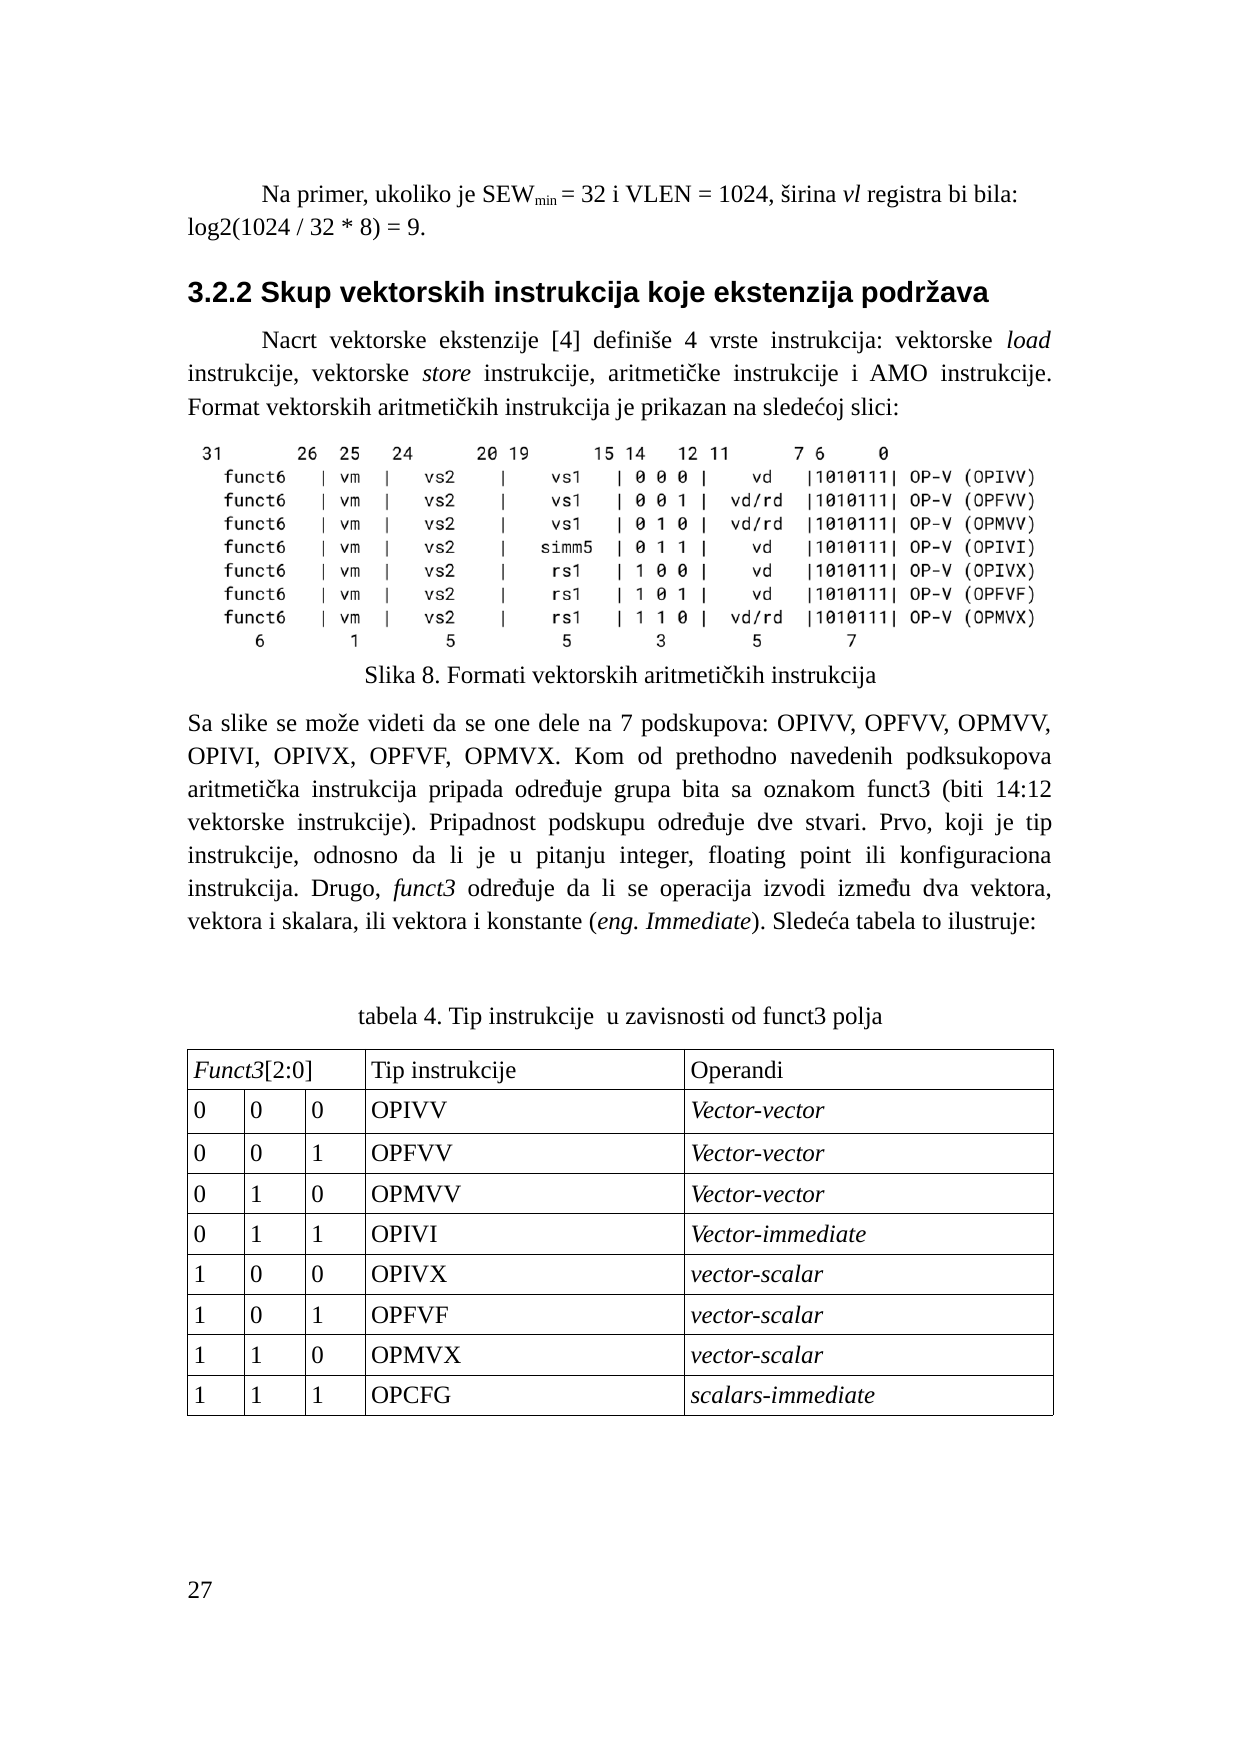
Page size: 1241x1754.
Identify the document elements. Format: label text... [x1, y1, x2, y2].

table_cell vector-scalar [685, 1295, 1053, 1334]
table_cell 1 [245, 1376, 305, 1415]
table_cell scalars-immediate [685, 1376, 1053, 1415]
table_cell 1 [306, 1295, 365, 1334]
table_cell 1 [245, 1335, 305, 1374]
table_cell OPIVV [366, 1090, 684, 1133]
table_cell 1 [188, 1335, 244, 1374]
table_cell 0 [245, 1090, 305, 1133]
table_cell vector-scalar [685, 1335, 1053, 1374]
text Slika 8. Formati vektorskih aritmetičkih instrukcija [187, 656, 1053, 689]
table_cell 0 [188, 1174, 244, 1213]
table_cell 1 [188, 1295, 244, 1334]
table_cell vector-scalar [685, 1255, 1053, 1294]
table_cell 0 [306, 1255, 365, 1294]
table_cell OPFVV [366, 1134, 684, 1173]
text Na primer, ukoliko je SEWmin = 32 i VLEN = 1024, širina vl registra bi bila: log2(1024 / 32 * 8) = 9. [187, 179, 1053, 241]
table_cell 0 [306, 1174, 365, 1213]
table_cell 1 [245, 1174, 305, 1213]
table_cell 1 [188, 1255, 244, 1294]
table_cell OPMVV [366, 1174, 684, 1213]
table_header Tip instrukcije [366, 1050, 684, 1089]
table_cell 1 [306, 1214, 365, 1254]
table_cell 0 [306, 1090, 365, 1133]
table_cell Vector-immediate [685, 1214, 1053, 1254]
table_cell OPMVX [366, 1335, 684, 1374]
subtitle 3.2.2 Skup vektorskih instrukcija koje ekstenzija podržava [187, 275, 1053, 308]
table_cell 0 [188, 1090, 244, 1133]
table_cell 0 [306, 1335, 365, 1374]
table_cell 0 [188, 1134, 244, 1173]
table_cell 0 [245, 1255, 305, 1294]
table_cell 0 [188, 1214, 244, 1254]
table_cell 1 [306, 1134, 365, 1173]
table_header Operandi [685, 1050, 1053, 1089]
table_cell 1 [306, 1376, 365, 1415]
table_cell OPIVI [366, 1214, 684, 1254]
table_cell OPFVF [366, 1295, 684, 1334]
table_cell 1 [188, 1376, 244, 1415]
picture [187, 439, 1053, 656]
table_cell Vector-vector [685, 1134, 1053, 1173]
table_header Funct3[2:0] [188, 1050, 365, 1089]
table_cell Vector-vector [685, 1174, 1053, 1213]
text tabela 4. Tip instrukcije u zavisnosti od funct3 polja [187, 1001, 1053, 1030]
table_cell 0 [245, 1134, 305, 1173]
table_cell Vector-vector [685, 1090, 1053, 1133]
text Nacrt vektorske ekstenzije [4] definiše 4 vrste instrukcija: vektorske load instrukcije, vektorske store instrukcije, aritmetičke instrukcije i AMO instrukcije. Format vektorskih aritmetičkih instrukcija je prikazan na sledećoj slici: [187, 321, 1053, 420]
table_cell OPIVX [366, 1255, 684, 1294]
text Sa slike se može videti da se one dele na 7 podskupova: OPIVV, OPFVV, OPMVV, OPIVI, OPIVX, OPFVF, OPMVX. Kom od prethodno navedenih podksukopova aritmetička instrukcija pripada određuje grupa bita sa oznakom funct3 (biti 14:12 vektorske instrukcije). Pripadnost podskupu određuje dve stvari. Prvo, koji je tip instrukcije, odnosno da li je u pitanju integer, floating point ili konfiguraciona instrukcija. Drugo, funct3 određuje da li se operacija izvodi između dva vektora, vektora i skalara, ili vektora i konstante (eng. Immediate). Sledeća tabela to ilustruje: [187, 708, 1053, 935]
table_cell OPCFG [366, 1376, 684, 1415]
table_cell 0 [245, 1295, 305, 1334]
table_cell 1 [245, 1214, 305, 1254]
